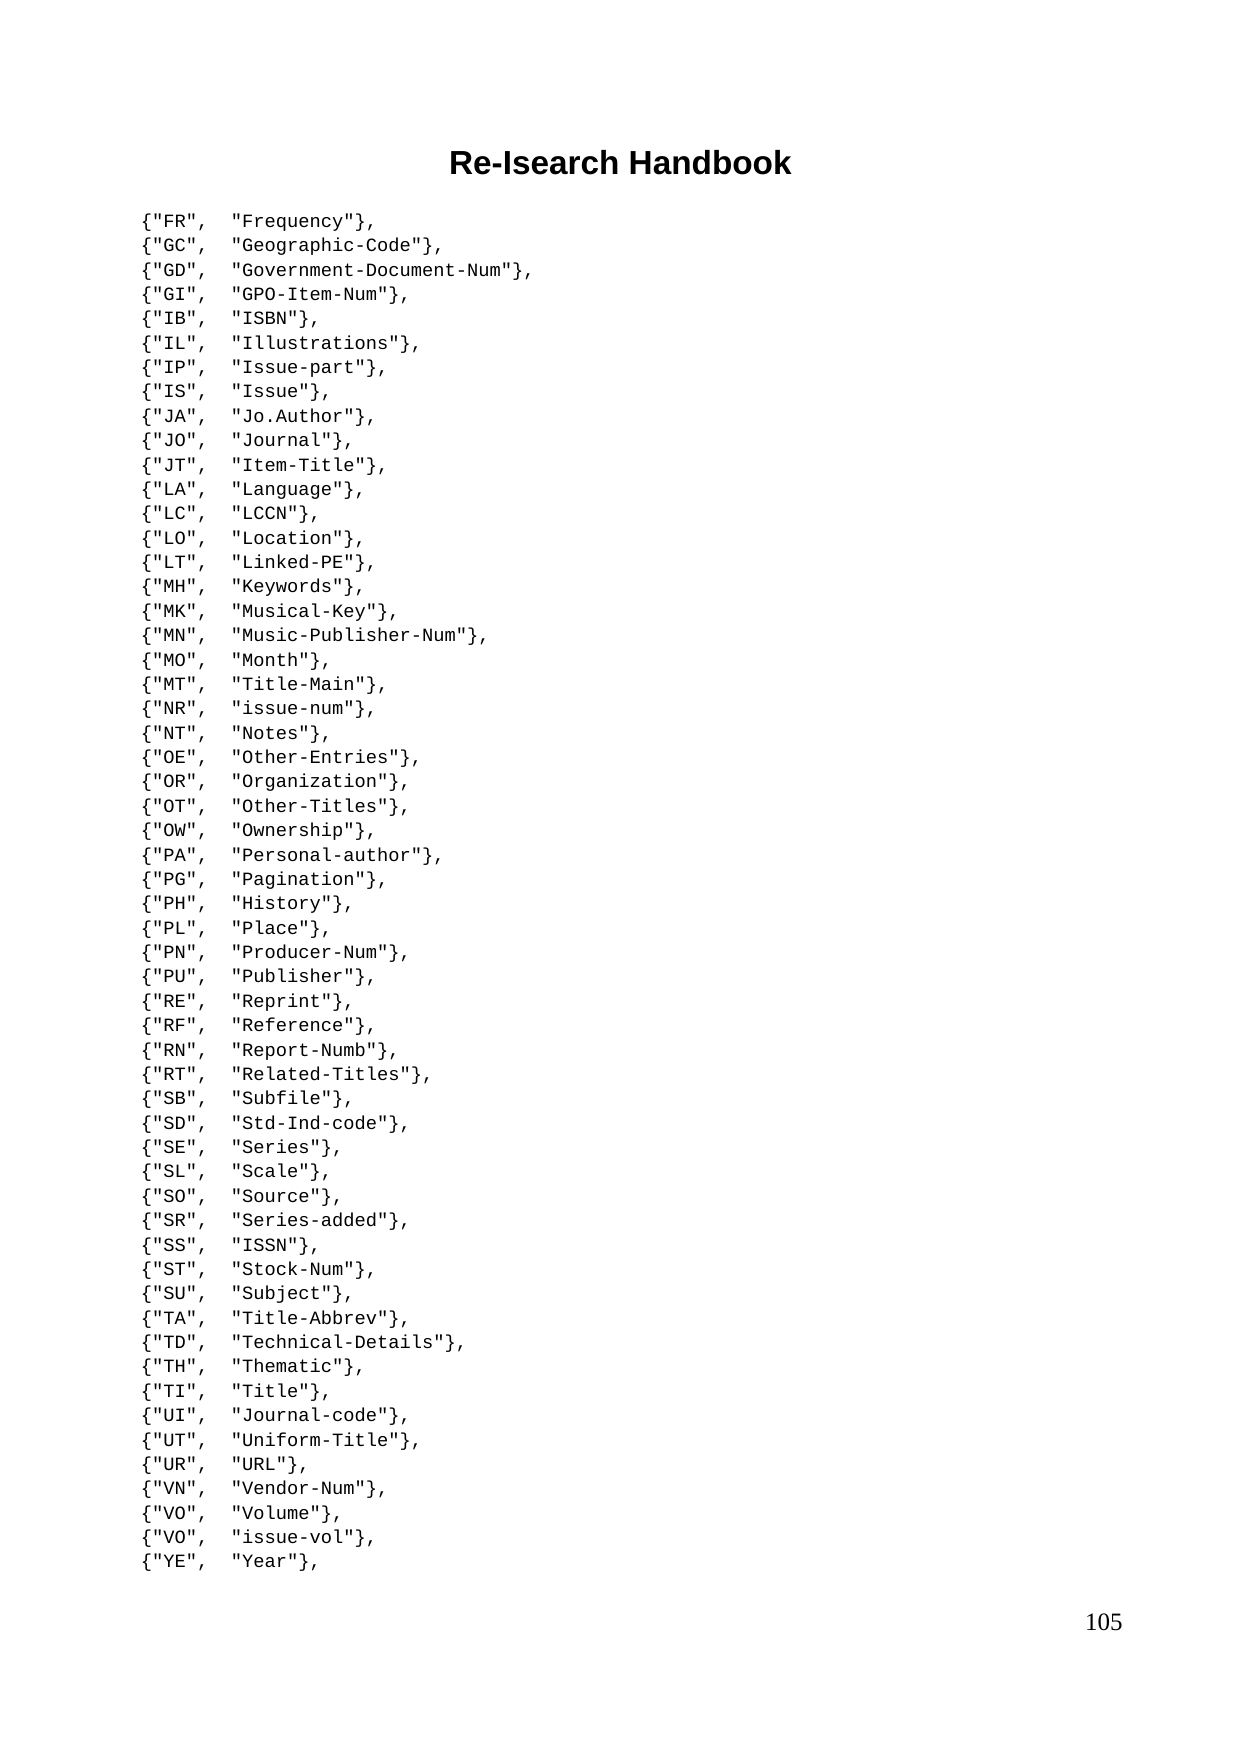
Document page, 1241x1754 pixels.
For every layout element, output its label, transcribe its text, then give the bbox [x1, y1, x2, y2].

text {"MT", "Title-Main"}, [118, 675, 1122, 696]
text {"IB", "ISBN"}, [118, 309, 1122, 330]
text {"MN", "Music-Publisher-Num"}, [118, 626, 1122, 647]
text {"GC", "Geographic-Code"}, [118, 236, 1122, 257]
text {"PG", "Pagination"}, [118, 870, 1122, 891]
text {"JA", "Jo.Author"}, [118, 407, 1122, 428]
text {"MK", "Musical-Key"}, [118, 602, 1122, 623]
text {"SR", "Series-added"}, [118, 1211, 1122, 1232]
text {"MO", "Month"}, [118, 650, 1122, 672]
text {"VO", "Volume"}, [118, 1503, 1122, 1525]
text {"SS", "ISSN"}, [118, 1235, 1122, 1257]
text {"SU", "Subject"}, [118, 1284, 1122, 1305]
text {"GD", "Government-Document-Num"}, [118, 260, 1122, 282]
text {"VN", "Vendor-Num"}, [118, 1479, 1122, 1500]
text {"UI", "Journal-code"}, [118, 1406, 1122, 1427]
text {"LO", "Location"}, [118, 528, 1122, 550]
text {"PA", "Personal-author"}, [118, 845, 1122, 867]
text {"SB", "Subfile"}, [118, 1089, 1122, 1110]
text {"YE", "Year"}, [118, 1552, 1122, 1573]
text {"RN", "Report-Numb"}, [118, 1040, 1122, 1062]
text {"RE", "Reprint"}, [118, 992, 1122, 1013]
text {"RT", "Related-Titles"}, [118, 1065, 1122, 1086]
text {"TD", "Technical-Details"}, [118, 1333, 1122, 1354]
text {"GI", "GPO-Item-Num"}, [118, 285, 1122, 306]
text {"SL", "Scale"}, [118, 1162, 1122, 1183]
text {"OW", "Ownership"}, [118, 821, 1122, 842]
text {"ST", "Stock-Num"}, [118, 1260, 1122, 1281]
text {"SD", "Std-Ind-code"}, [118, 1113, 1122, 1135]
text {"PN", "Producer-Num"}, [118, 943, 1122, 964]
text {"RF", "Reference"}, [118, 1016, 1122, 1037]
text {"NR", "issue-num"}, [118, 699, 1122, 720]
text {"SO", "Source"}, [118, 1187, 1122, 1208]
text {"PH", "History"}, [118, 894, 1122, 915]
text {"MH", "Keywords"}, [118, 577, 1122, 598]
text {"VO", "issue-vol"}, [118, 1528, 1122, 1549]
text {"SE", "Series"}, [118, 1138, 1122, 1159]
text {"LT", "Linked-PE"}, [118, 553, 1122, 574]
text {"JO", "Journal"}, [118, 431, 1122, 452]
text {"PU", "Publisher"}, [118, 967, 1122, 988]
text {"JT", "Item-Title"}, [118, 455, 1122, 477]
text {"IP", "Issue-part"}, [118, 358, 1122, 379]
text {"UT", "Uniform-Title"}, [118, 1430, 1122, 1452]
text {"UR", "URL"}, [118, 1455, 1122, 1476]
text {"OT", "Other-Titles"}, [118, 797, 1122, 818]
text {"NT", "Notes"}, [118, 723, 1122, 745]
text {"LC", "LCCN"}, [118, 504, 1122, 525]
text {"OR", "Organization"}, [118, 772, 1122, 793]
text {"TH", "Thematic"}, [118, 1357, 1122, 1378]
text {"IS", "Issue"}, [118, 382, 1122, 403]
text {"TA", "Title-Abbrev"}, [118, 1308, 1122, 1330]
text {"LA", "Language"}, [118, 480, 1122, 501]
text {"IL", "Illustrations"}, [118, 333, 1122, 355]
text {"TI", "Title"}, [118, 1382, 1122, 1403]
text {"OE", "Other-Entries"}, [118, 748, 1122, 769]
text {"PL", "Place"}, [118, 918, 1122, 940]
text {"FR", "Frequency"}, [118, 212, 1122, 233]
